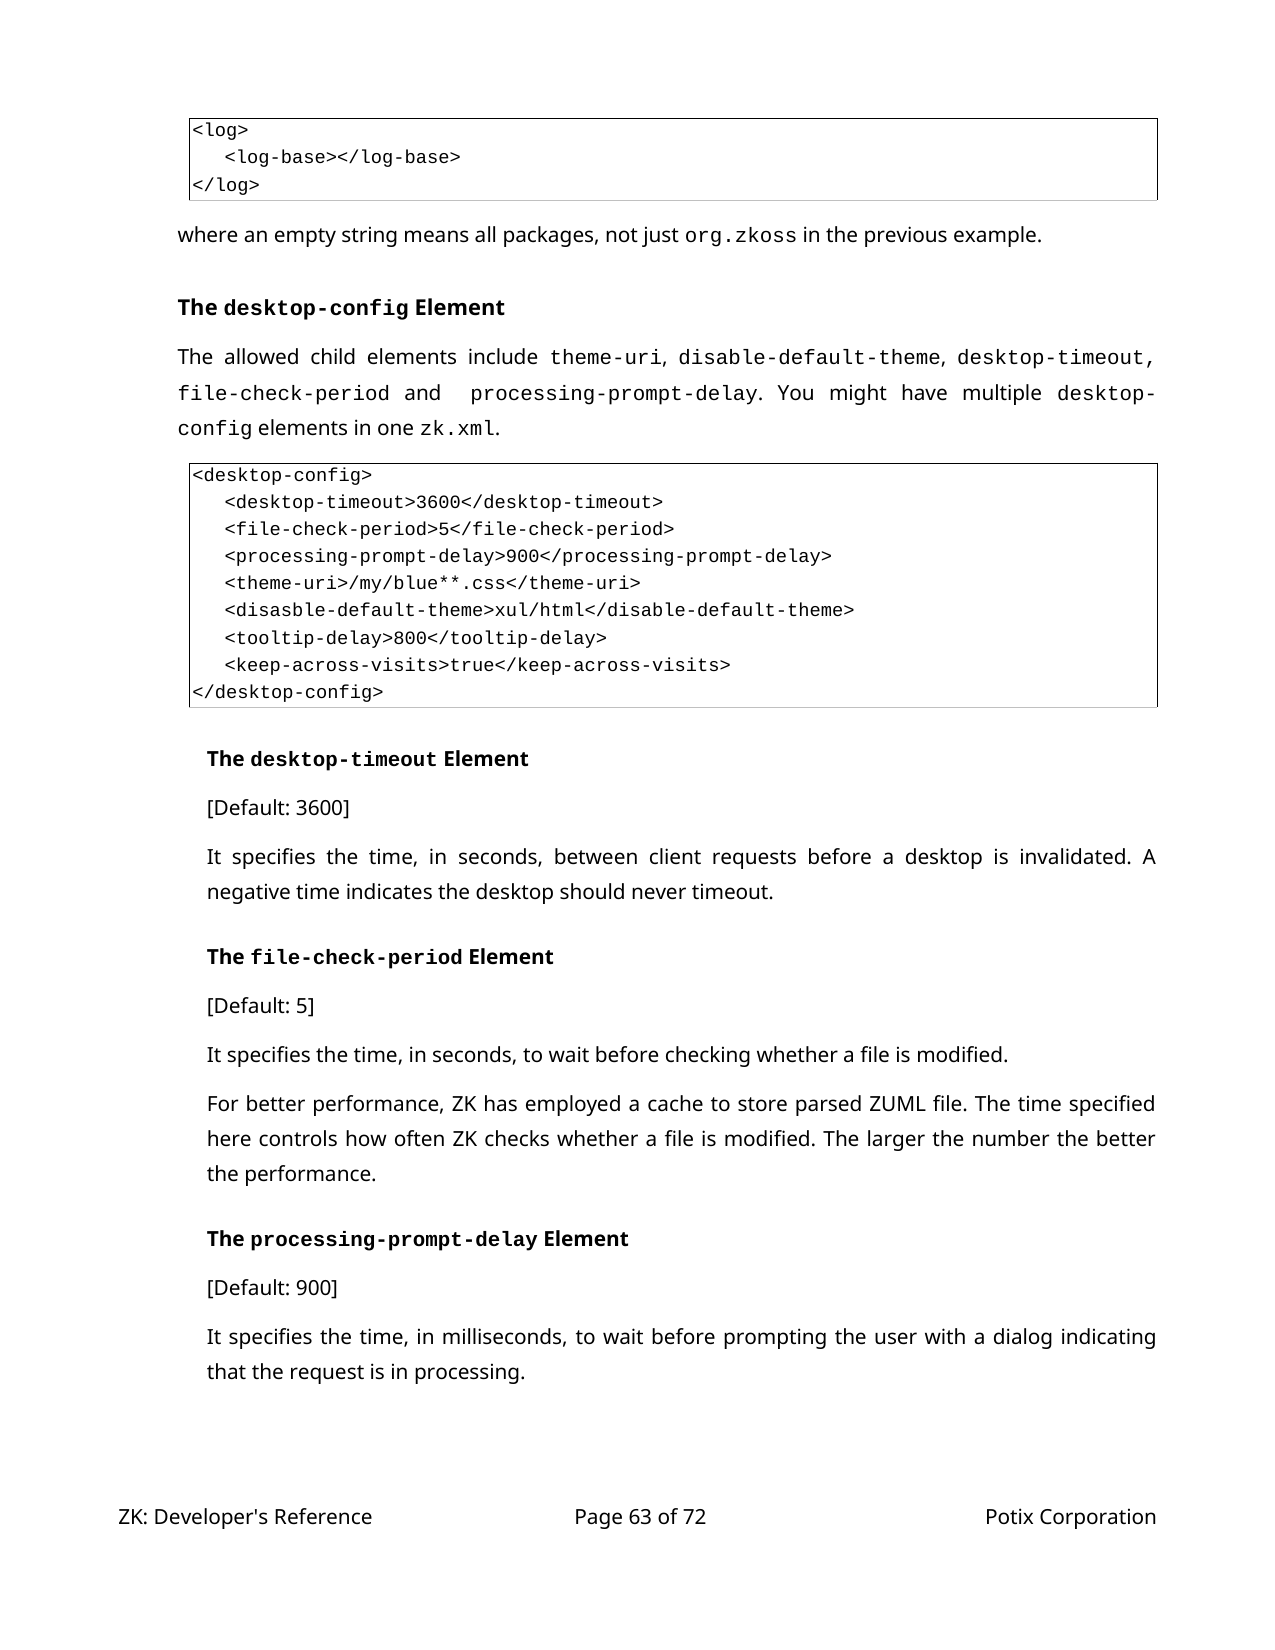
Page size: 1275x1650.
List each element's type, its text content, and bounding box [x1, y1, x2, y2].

text where an empty string means all packages, not just org.zkoss in the previous example. [177, 220, 1157, 249]
text <desktop-config> [190, 464, 1157, 487]
text For better performance, ZK has employed a cache to store parsed ZUML file. The time specified here controls how often ZK checks whether a file is modified. The larger the number the better the performance. [207, 1089, 1157, 1187]
text <file-check-period>5</file-check-period> [190, 517, 1157, 541]
subtitle The processing-prompt-delay Element [207, 1224, 1157, 1253]
text <log> [190, 119, 1157, 142]
text <disasble-default-theme>xul/html</disable-default-theme> [190, 598, 1157, 623]
text <tooltip-delay>800</tooltip-delay> [190, 626, 1157, 650]
text </log> [190, 172, 1157, 200]
text <processing-prompt-delay>900</processing-prompt-delay> [190, 544, 1157, 568]
text <theme-uri>/my/blue**.css</theme-uri> [190, 571, 1157, 595]
text [Default: 3600] [207, 793, 1157, 821]
text <desktop-timeout>3600</desktop-timeout> [190, 489, 1157, 514]
subtitle The desktop-config Element [177, 291, 1157, 322]
subtitle The file-check-period Element [207, 942, 1157, 971]
text It specifies the time, in milliseconds, to wait before prompting the user with a dialog indicating that the request is in processing. [207, 1322, 1157, 1386]
text <log-base></log-base> [190, 145, 1157, 169]
text [Default: 5] [207, 991, 1157, 1019]
text It specifies the time, in seconds, between client requests before a desktop is invalidated. A negative time indicates the desktop should never timeout. [207, 842, 1157, 905]
text It specifies the time, in seconds, to wait before checking whether a file is modified. [207, 1040, 1157, 1068]
subtitle The desktop-timeout Element [207, 744, 1157, 772]
text </desktop-config> [190, 680, 1157, 707]
text <keep-across-visits>true</keep-across-visits> [190, 653, 1157, 677]
text The allowed child elements include theme-uri, disable-default-theme, desktop-timeout, file-check-period and processing-prompt-delay. You might have multiple desktop-config elements in one zk.xml. [177, 342, 1157, 442]
text [Default: 900] [207, 1273, 1157, 1302]
